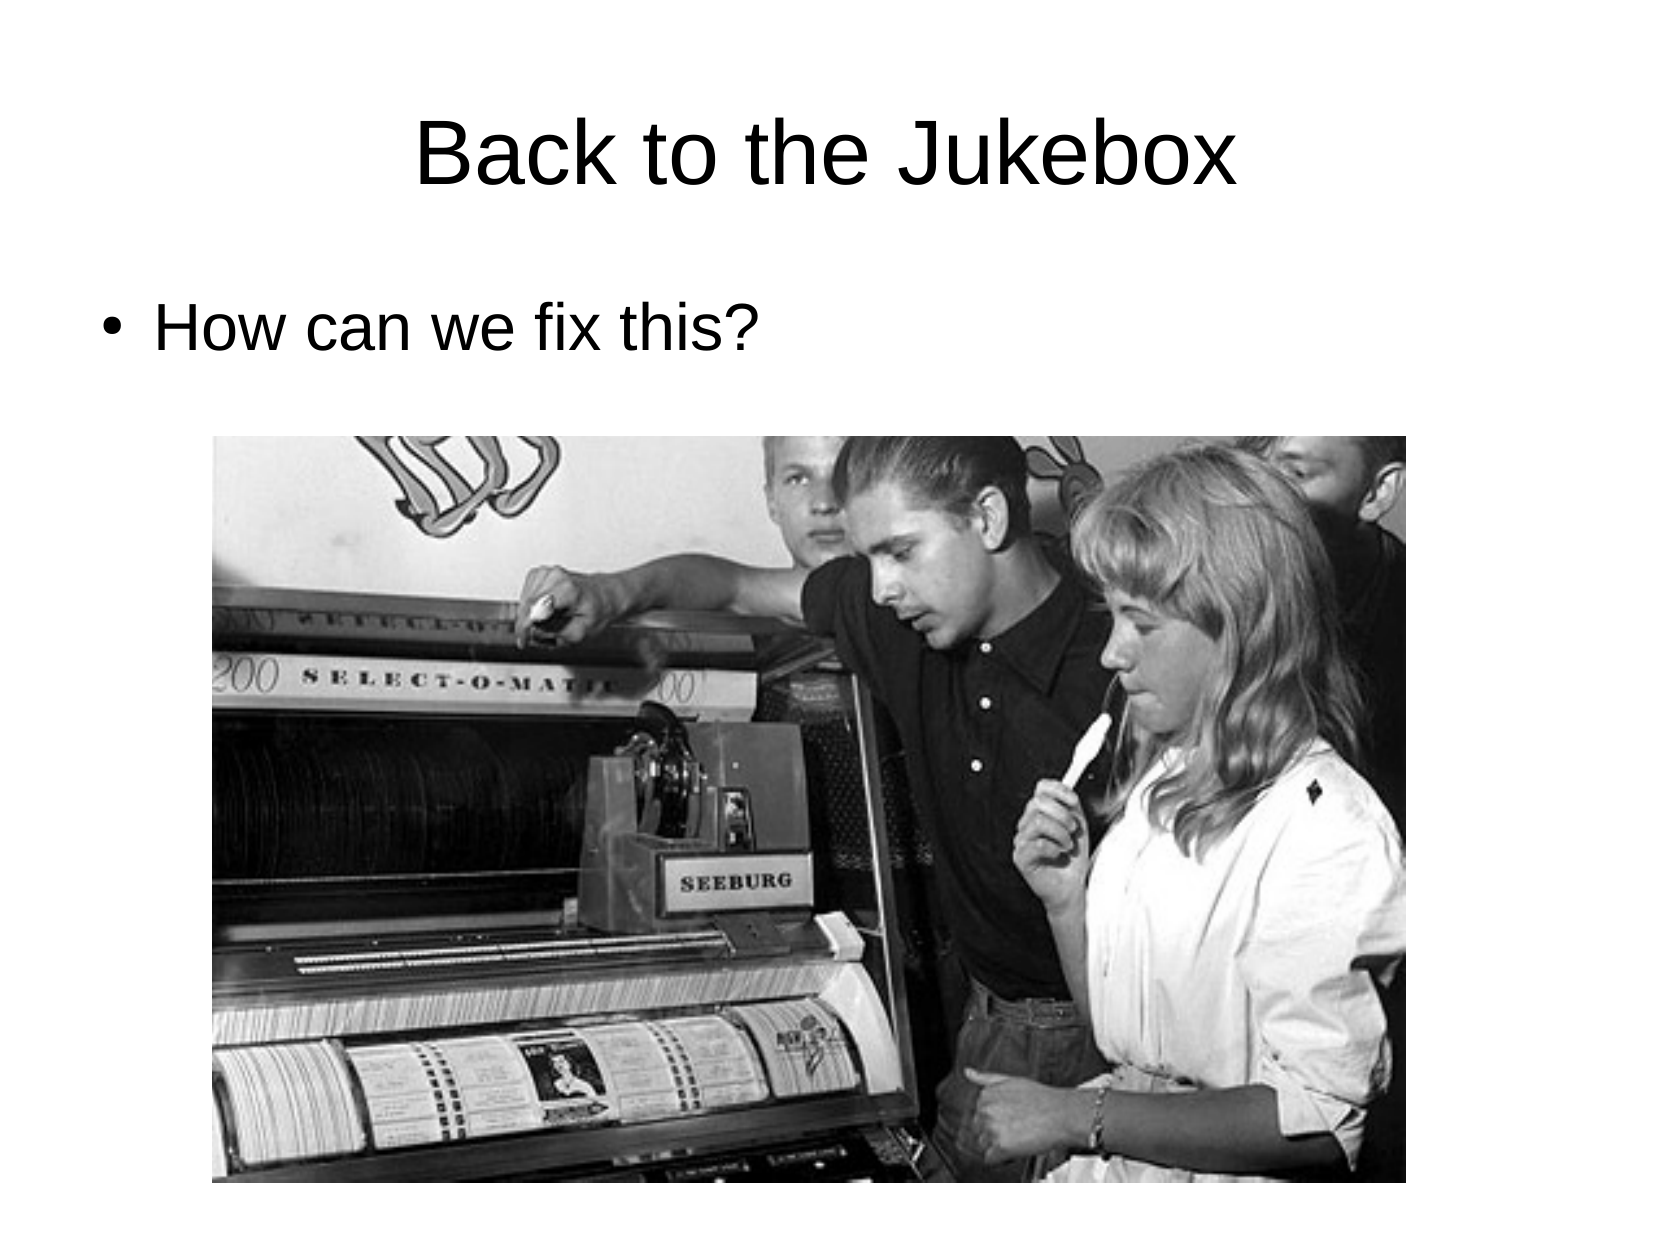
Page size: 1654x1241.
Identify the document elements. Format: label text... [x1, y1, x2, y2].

list How can we fix this? [82, 290, 1571, 1109]
picture [212, 436, 1406, 1183]
title Back to the Jukebox [82, 49, 1571, 257]
